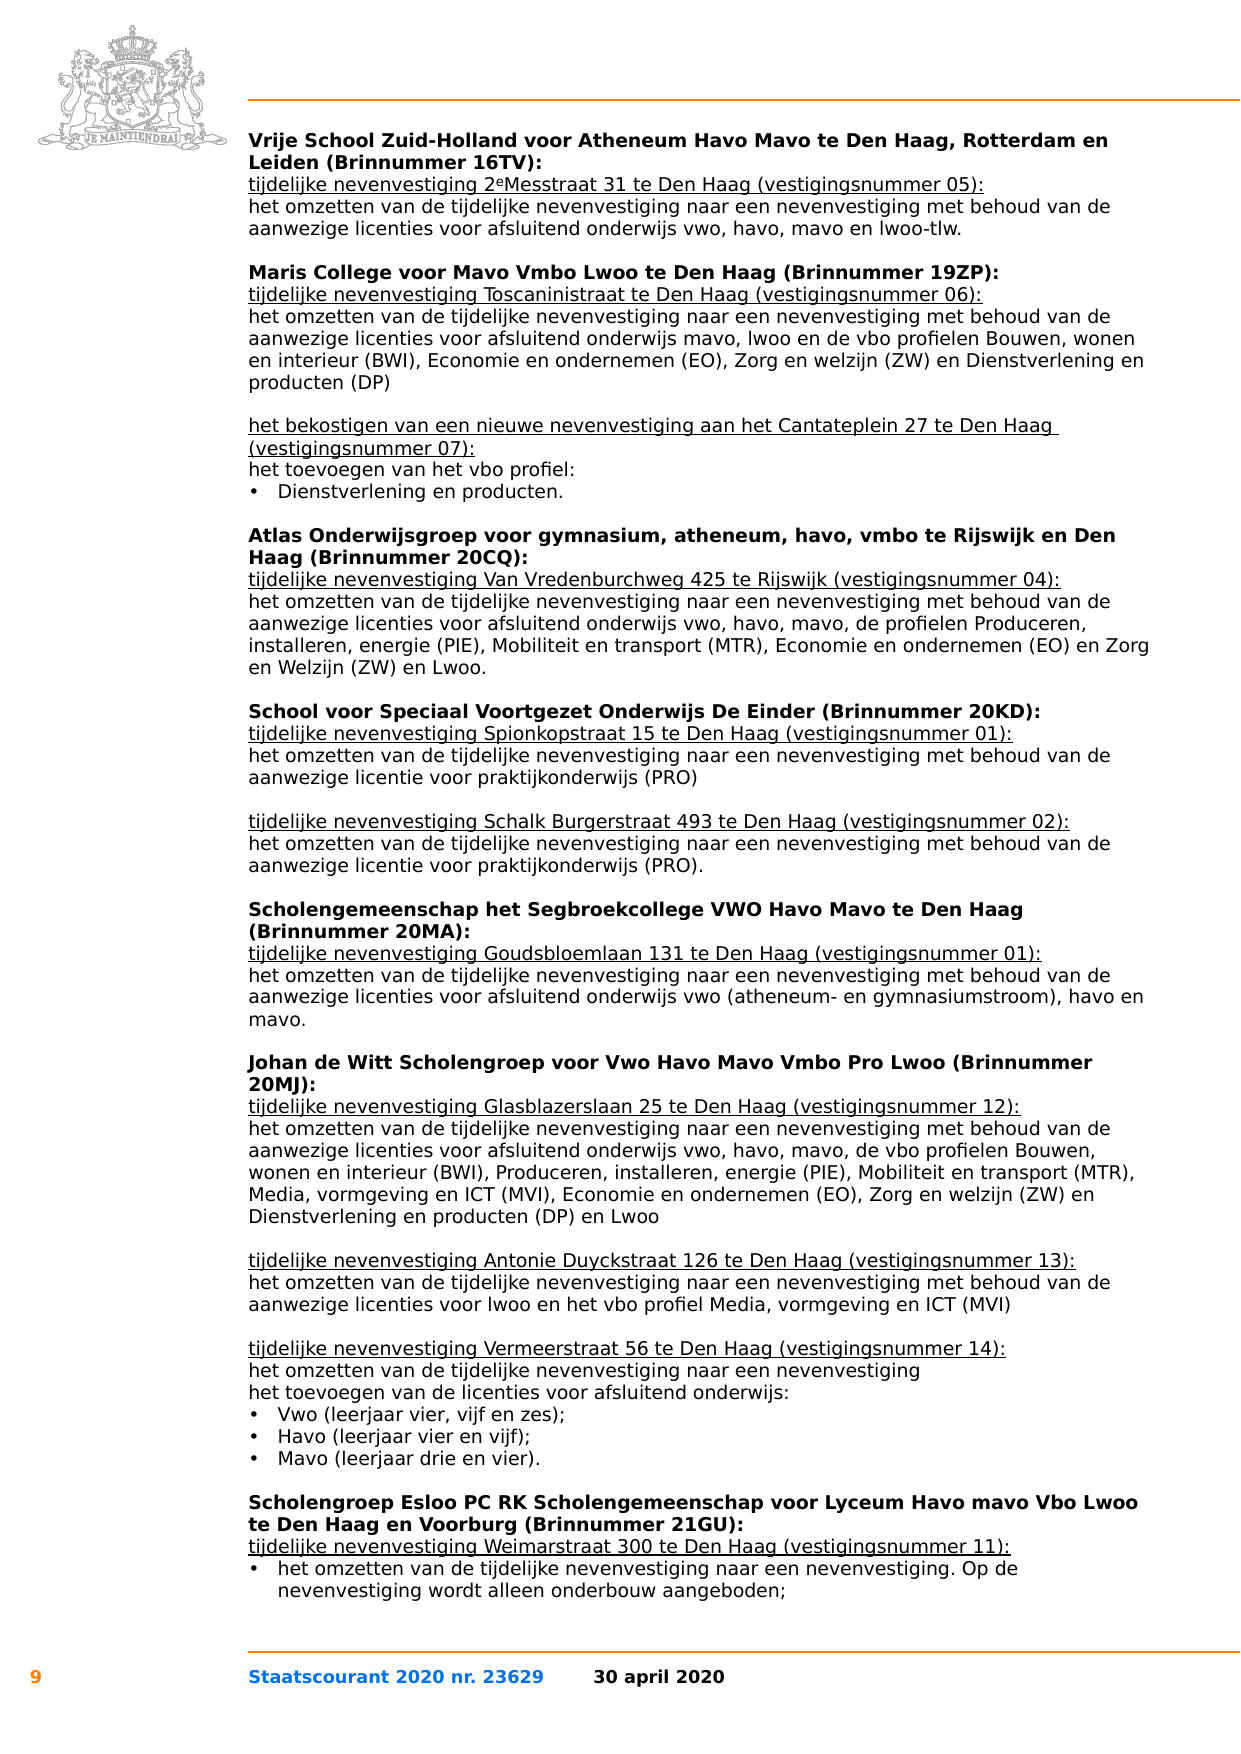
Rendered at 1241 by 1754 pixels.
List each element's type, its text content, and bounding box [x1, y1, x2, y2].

text het omzetten van de tijdelijke nevenvestiging naar een nevenvestiging met behoud van de aanwezige licenties voor afsluitend onderwijs mavo, lwoo en de vbo profielen Bouwen, wonen en interieur (BWI), Economie en ondernemen (EO), Zorg en welzijn (ZW) en Dienstverlening en producten (DP) [248, 306, 1163, 393]
text tijdelijke nevenvestiging Antonie Duyckstraat 126 te Den Haag (vestigingsnummer 13): [248, 1250, 1163, 1272]
text het toevoegen van de licenties voor afsluitend onderwijs: [248, 1382, 1163, 1404]
text het omzetten van de tijdelijke nevenvestiging naar een nevenvestiging met behoud van de aanwezige licentie voor praktijkonderwijs (PRO) [248, 745, 1163, 789]
text Scholengemeenschap het Segbroekcollege VWO Havo Mavo te Den Haag (Brinnummer 20MA): [248, 898, 1163, 942]
picture [38, 25, 227, 150]
text het omzetten van de tijdelijke nevenvestiging naar een nevenvestiging [248, 1360, 1163, 1382]
text Atlas Onderwijsgroep voor gymnasium, atheneum, havo, vmbo te Rijswijk en Den Haag (Brinnummer 20CQ): [248, 525, 1163, 569]
text het toevoegen van het vbo profiel: [248, 459, 1163, 481]
text het bekostigen van een nieuwe nevenvestiging aan het Cantateplein 27 te Den Haag (vestigingsnummer 07): [248, 415, 1163, 459]
text • Havo (leerjaar vier en vijf); [248, 1426, 1163, 1448]
text het omzetten van de tijdelijke nevenvestiging naar een nevenvestiging met behoud van de aanwezige licentie voor praktijkonderwijs (PRO). [248, 833, 1163, 877]
text Maris College voor Mavo Vmbo Lwoo te Den Haag (Brinnummer 19ZP): [248, 262, 1163, 284]
text • het omzetten van de tijdelijke nevenvestiging naar een nevenvestiging. Op de nevenvestiging wordt alleen onderbouw aangeboden; [248, 1557, 1163, 1601]
text tijdelijke nevenvestiging Weimarstraat 300 te Den Haag (vestigingsnummer 11): [248, 1536, 1163, 1557]
text het omzetten van de tijdelijke nevenvestiging naar een nevenvestiging met behoud van de aanwezige licenties voor afsluitend onderwijs vwo, havo, mavo, de profielen Produceren, installeren, energie (PIE), Mobiliteit en transport (MTR), Economie en ondernemen (EO) en Zorg en Welzijn (ZW) en Lwoo. [248, 591, 1163, 679]
text tijdelijke nevenvestiging Goudsbloemlaan 131 te Den Haag (vestigingsnummer 01): [248, 942, 1163, 964]
text Scholengroep Esloo PC RK Scholengemeenschap voor Lyceum Havo mavo Vbo Lwoo te Den Haag en Voorburg (Brinnummer 21GU): [248, 1492, 1163, 1536]
text tijdelijke nevenvestiging Toscaninistraat te Den Haag (vestigingsnummer 06): [248, 284, 1163, 306]
text tijdelijke nevenvestiging 2eMesstraat 31 te Den Haag (vestigingsnummer 05): [248, 174, 1163, 196]
text tijdelijke nevenvestiging Spionkopstraat 15 te Den Haag (vestigingsnummer 01): [248, 723, 1163, 745]
text tijdelijke nevenvestiging Van Vredenburchweg 425 te Rijswijk (vestigingsnummer 04): [248, 569, 1163, 591]
text • Dienstverlening en producten. [248, 481, 1163, 503]
text tijdelijke nevenvestiging Schalk Burgerstraat 493 te Den Haag (vestigingsnummer 02): [248, 811, 1163, 833]
text Johan de Witt Scholengroep voor Vwo Havo Mavo Vmbo Pro Lwoo (Brinnummer 20MJ): [248, 1052, 1163, 1096]
text tijdelijke nevenvestiging Glasblazerslaan 25 te Den Haag (vestigingsnummer 12): [248, 1096, 1163, 1118]
text tijdelijke nevenvestiging Vermeerstraat 56 te Den Haag (vestigingsnummer 14): [248, 1338, 1163, 1360]
text • Mavo (leerjaar drie en vier). [248, 1448, 1163, 1470]
text Vrije School Zuid-Holland voor Atheneum Havo Mavo te Den Haag, Rotterdam en Leiden (Brinnummer 16TV): [248, 130, 1163, 174]
text het omzetten van de tijdelijke nevenvestiging naar een nevenvestiging met behoud van de aanwezige licenties voor afsluitend onderwijs vwo, havo, mavo en lwoo-tlw. [248, 196, 1163, 240]
text • Vwo (leerjaar vier, vijf en zes); [248, 1404, 1163, 1426]
text het omzetten van de tijdelijke nevenvestiging naar een nevenvestiging met behoud van de aanwezige licenties voor lwoo en het vbo profiel Media, vormgeving en ICT (MVI) [248, 1272, 1163, 1316]
text School voor Speciaal Voortgezet Onderwijs De Einder (Brinnummer 20KD): [248, 701, 1163, 723]
text het omzetten van de tijdelijke nevenvestiging naar een nevenvestiging met behoud van de aanwezige licenties voor afsluitend onderwijs vwo, havo, mavo, de vbo profielen Bouwen, wonen en interieur (BWI), Produceren, installeren, energie (PIE), Mobiliteit en transport (MTR), Media, vormgeving en ICT (MVI), Economie en ondernemen (EO), Zorg en welzijn (ZW) en Dienstverlening en producten (DP) en Lwoo [248, 1118, 1163, 1228]
text het omzetten van de tijdelijke nevenvestiging naar een nevenvestiging met behoud van de aanwezige licenties voor afsluitend onderwijs vwo (atheneum- en gymnasiumstroom), havo en mavo. [248, 964, 1163, 1030]
